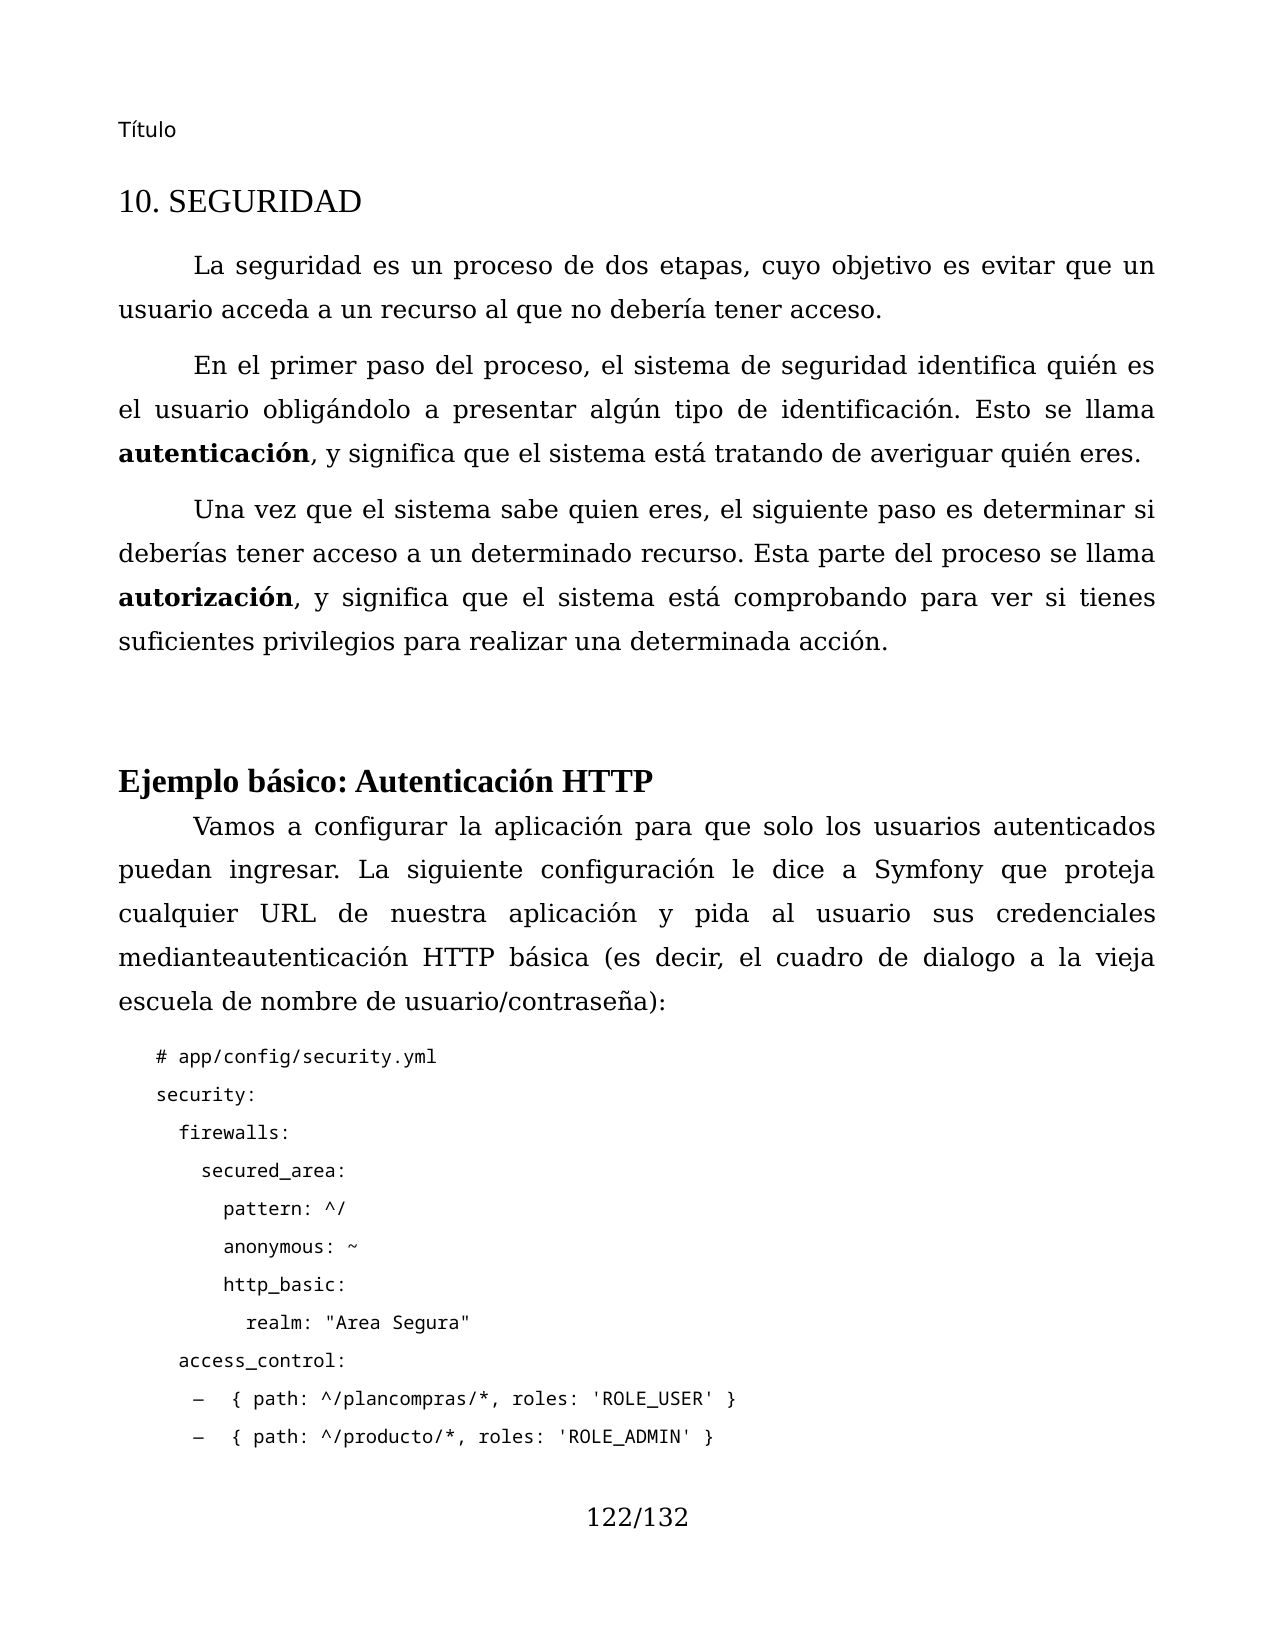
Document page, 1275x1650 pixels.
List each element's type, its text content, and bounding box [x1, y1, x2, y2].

text secured_area: [118, 1157, 1157, 1183]
text Vamos a configurar la aplicación para que solo los usuarios autenticados puedan ingresar. La siguiente configuración le dice a Symfony que proteja cualquier URL de nuestra aplicación y pida al usuario sus credenciales medianteautenticación HTTP básica (es decir, el cuadro de dialogo a la vieja escuela de nombre de usuario/contraseña): [118, 812, 1157, 1016]
text Una vez que el sistema sabe quien eres, el siguiente paso es determinar si deberías tener acceso a un determinado recurso. Esta parte del proceso se llama autorización, y significa que el sistema está comprobando para ver si tienes suficientes privilegios para realizar una determinada acción. [118, 495, 1157, 656]
text realm: "Area Segura" [118, 1309, 1157, 1335]
text anonymous: ~ [118, 1233, 1157, 1259]
text http_basic: [118, 1271, 1157, 1297]
subtitle Ejemplo básico: Autenticación HTTP [118, 761, 1157, 799]
text pattern: ^/ [118, 1195, 1157, 1221]
text firewalls: [118, 1119, 1157, 1144]
text La seguridad es un proceso de dos etapas, cuyo objetivo es evitar que un usuario acceda a un recurso al que no debería tener acceso. [118, 251, 1157, 324]
text # app/config/security.yml [118, 1043, 1157, 1068]
list { path: ^/plancompras/*, roles: 'ROLE_USER' } [193, 1385, 1157, 1411]
text security: [118, 1081, 1157, 1107]
subtitle 10. SEGURIDAD [118, 181, 1157, 219]
text En el primer paso del proceso, el sistema de seguridad identifica quién es el usuario obligándolo a presentar algún tipo de identificación. Esto se llama autenticación, y significa que el sistema está tratando de averiguar quién eres. [118, 351, 1157, 468]
list { path: ^/producto/*, roles: 'ROLE_ADMIN' } [193, 1423, 1157, 1449]
text access_control: [118, 1347, 1157, 1373]
